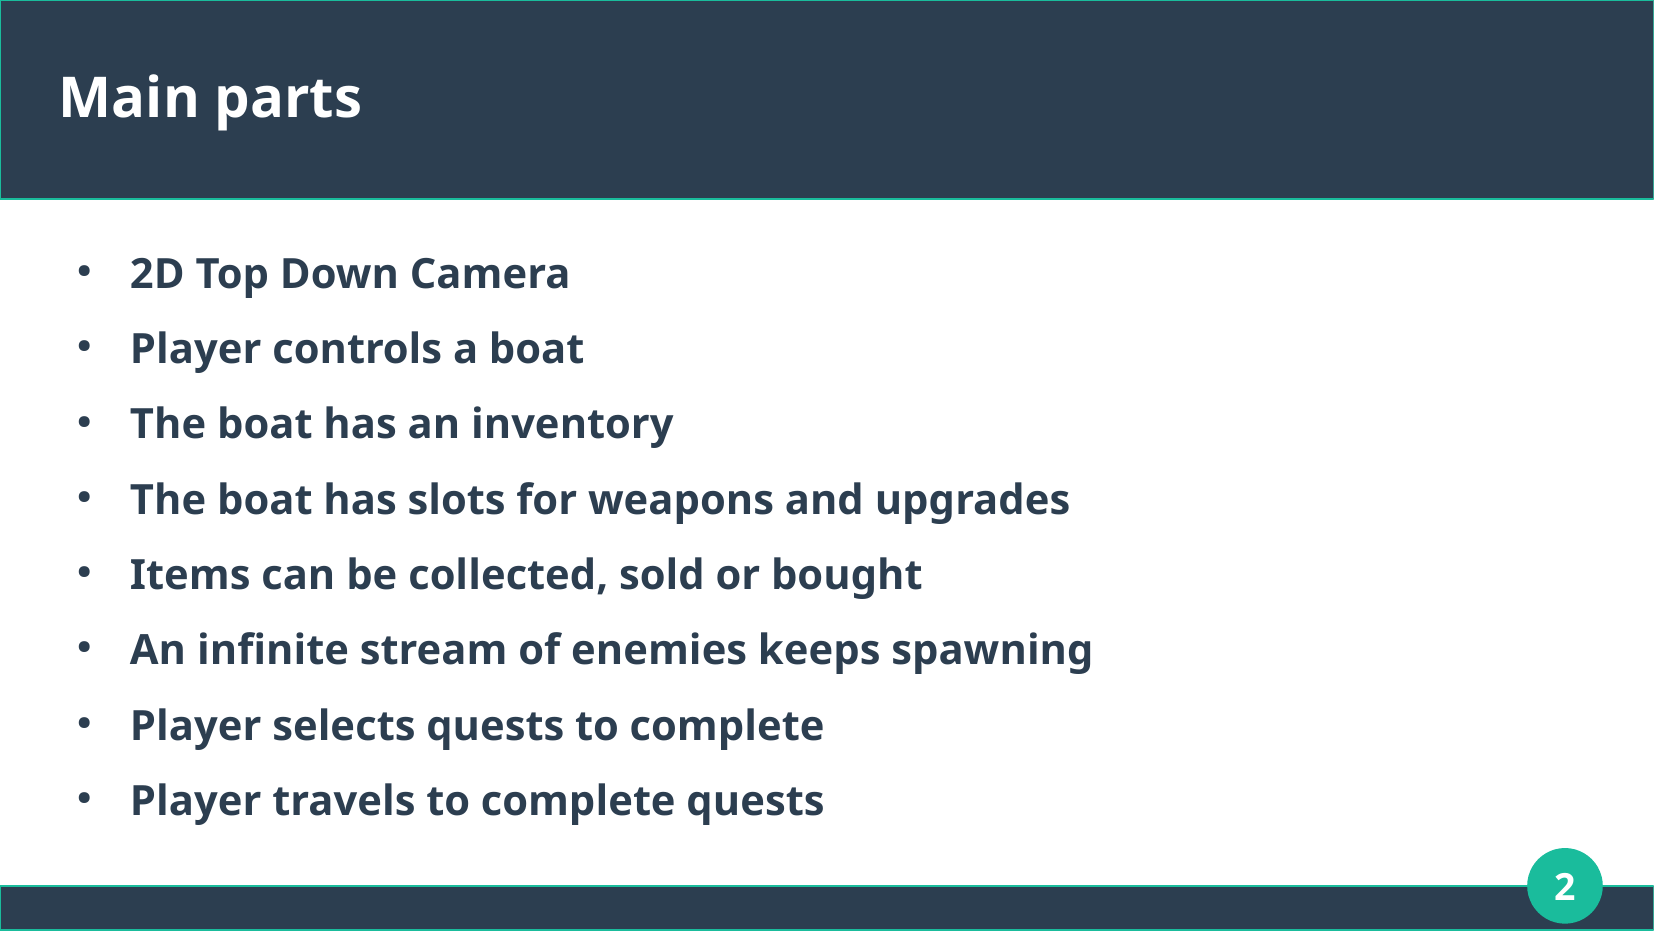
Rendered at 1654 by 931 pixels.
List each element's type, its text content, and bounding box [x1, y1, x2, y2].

title Main parts [59, 37, 1595, 156]
list 2D Top Down Camera Player controls a boat The boat has an inventory The boat has slots for weapons and upgrades Items can be collected, sold or bought An infinite stream of enemies keeps spawning Player selects quests to complete Player travels to complete quests [59, 243, 1595, 864]
